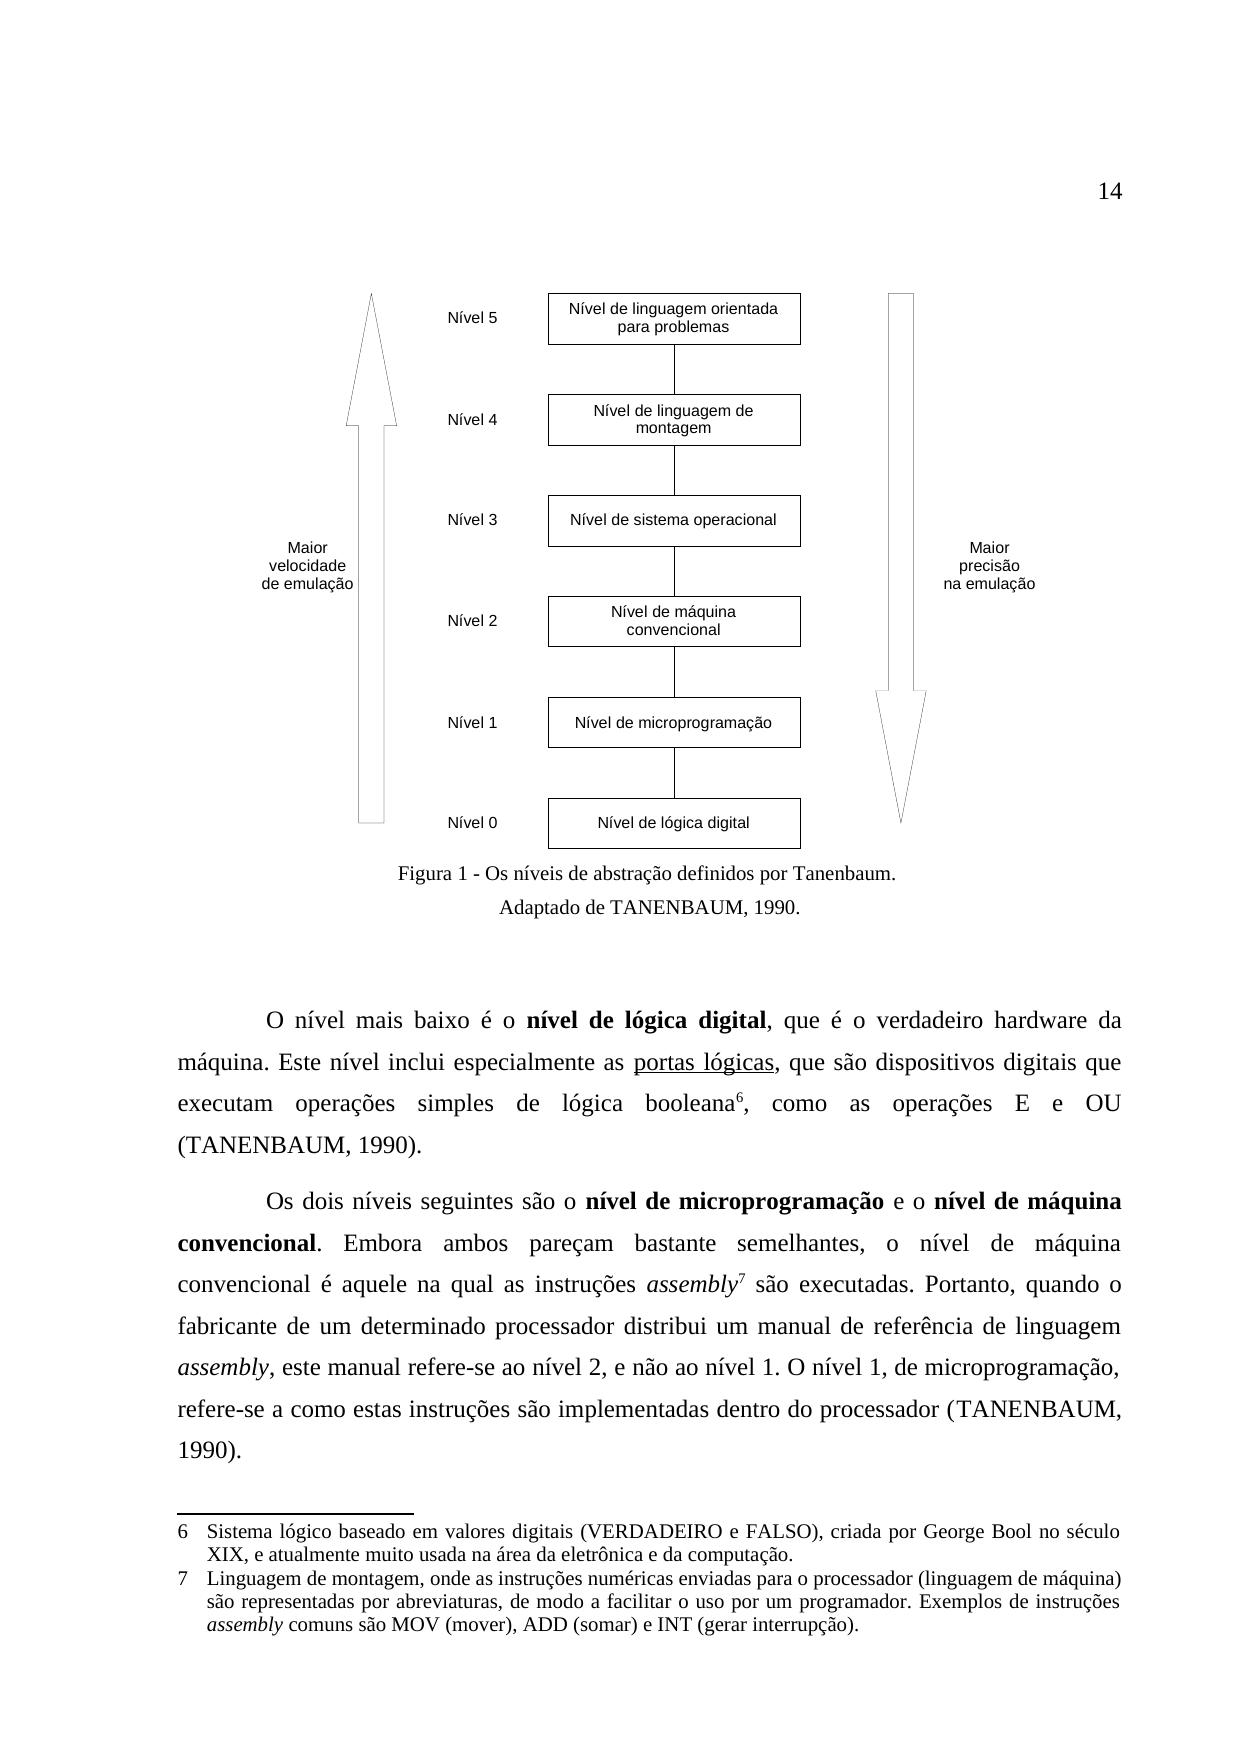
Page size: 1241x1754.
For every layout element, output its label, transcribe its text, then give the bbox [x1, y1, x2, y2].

text Sistema lógico baseado em valores digitais (VERDADEIRO e FALSO), criada por George Bool no século XIX, e atualmente muito usada na área da eletrônica e da computação. [177, 1520, 1122, 1566]
text Adaptado de TANENBAUM, 1990. [245, 896, 1054, 919]
text Linguagem de montagem, onde as instruções numéricas enviadas para o processador (linguagem de máquina) são representadas por abreviaturas, de modo a facilitar o uso por um programador. Exemplos de instruções assembly comuns são MOV (mover), ADD (somar) e INT (gerar interrupção). [177, 1566, 1122, 1636]
text Figura 1 - Os níveis de abstração definidos por Tanenbaum. [245, 306, 1054, 884]
text O nível mais baixo é o nível de lógica digital, que é o verdadeiro hardware da máquina. Este nível inclui especialmente as portas lógicas, que são dispositivos digitais que executam operações simples de lógica booleana, como as operações E e OU (TANENBAUM, 1990). [177, 234, 1122, 1158]
text Os dois níveis seguintes são o nível de microprogramação e o nível de máquina convencional. Embora ambos pareçam bastante semelhantes, o nível de máquina convencional é aquele na qual as instruções assembly são executadas. Portanto, quando o fabricante de um determinado processador distribui um manual de referência de linguagem assembly, este manual refere-se ao nível 2, e não ao nível 1. O nível 1, de microprogramação, refere-se a como estas instruções são implementadas dentro do processador (TANENBAUM, 1990). [177, 1187, 1122, 1464]
